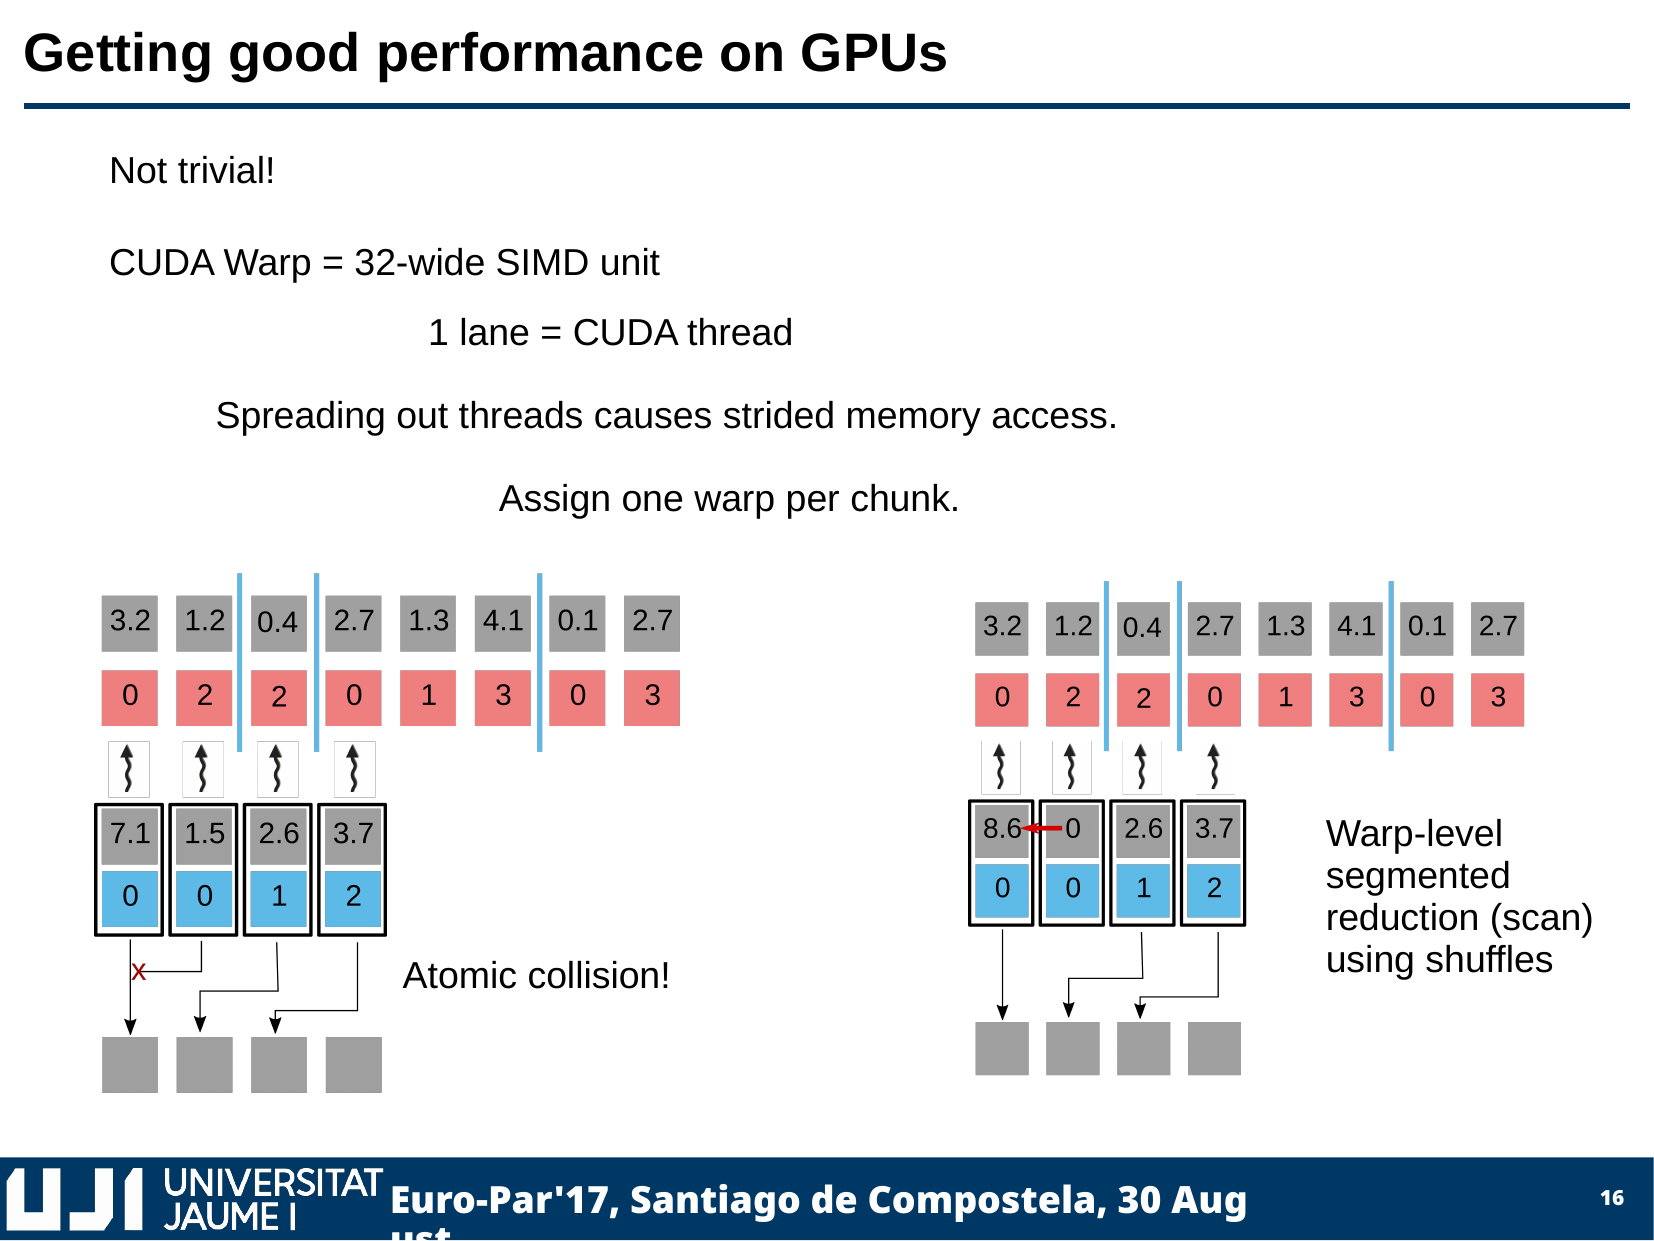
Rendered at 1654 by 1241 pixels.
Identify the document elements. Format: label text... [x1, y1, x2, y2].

text_box 1 lane = CUDA thread [413, 304, 809, 361]
text_box Warp-level segmented reduction (scan) using shuffles [1311, 805, 1619, 987]
text_box CUDA Warp = 32-wide SIMD unit [94, 233, 676, 290]
text_box Assign one warp per chunk. [484, 469, 976, 527]
text_box Spreading out threads causes strided memory access. [200, 387, 1134, 444]
picture [94, 570, 686, 1099]
picture [0, 1158, 390, 1241]
text_box Atomic collision! [387, 947, 686, 1004]
title Getting good performance on GPUs [23, 0, 1630, 107]
text_box Not trivial! [94, 141, 291, 199]
picture [968, 578, 1530, 1081]
